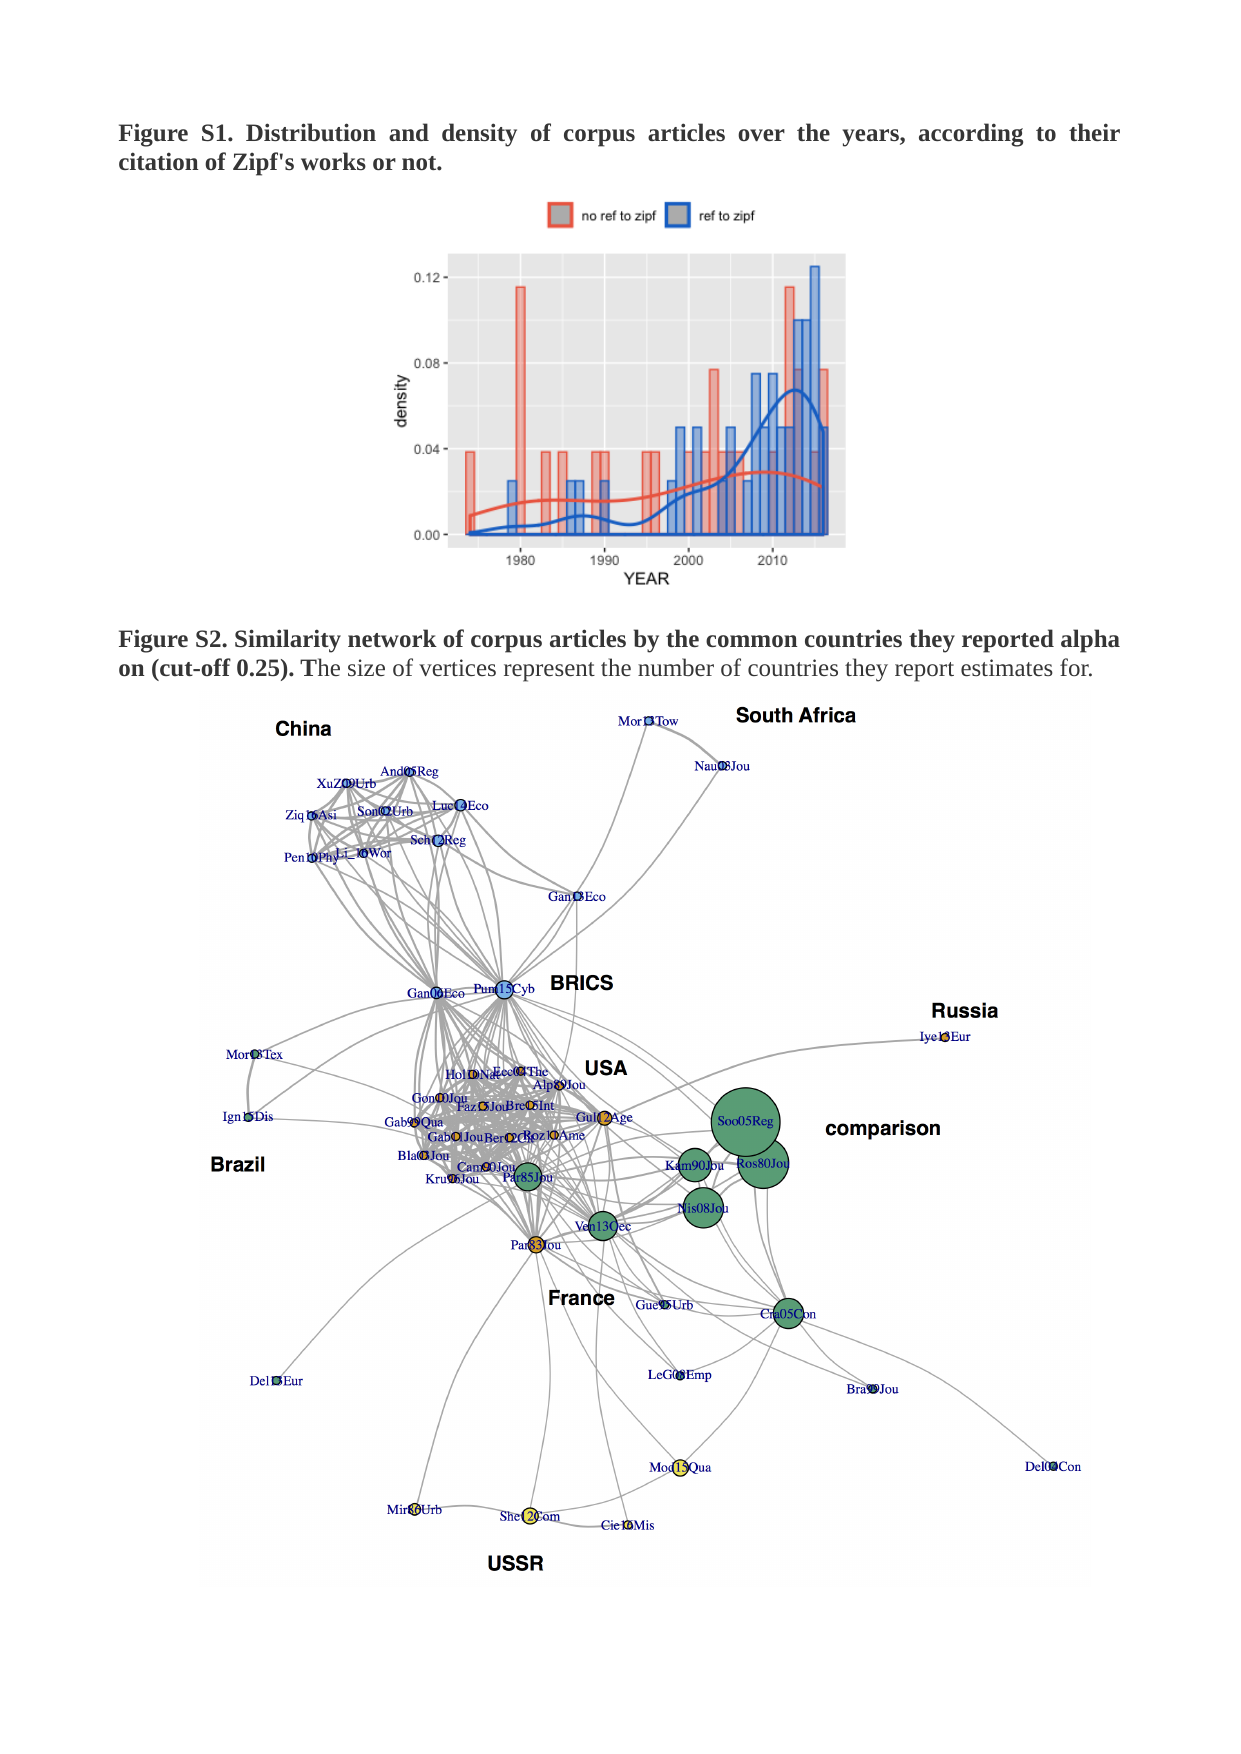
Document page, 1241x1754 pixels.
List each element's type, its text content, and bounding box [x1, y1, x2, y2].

picture [386, 185, 854, 596]
text Figure S1. Distribution and density of corpus articles over the years, according to their citation of Zipf's works or not. [118, 118, 1122, 176]
text Figure S2. Similarity network of corpus articles by the common countries they reported alpha on (cut-off 0.25). The size of vertices represent the number of countries they report estimates for. [118, 624, 1122, 682]
picture [198, 690, 1091, 1587]
